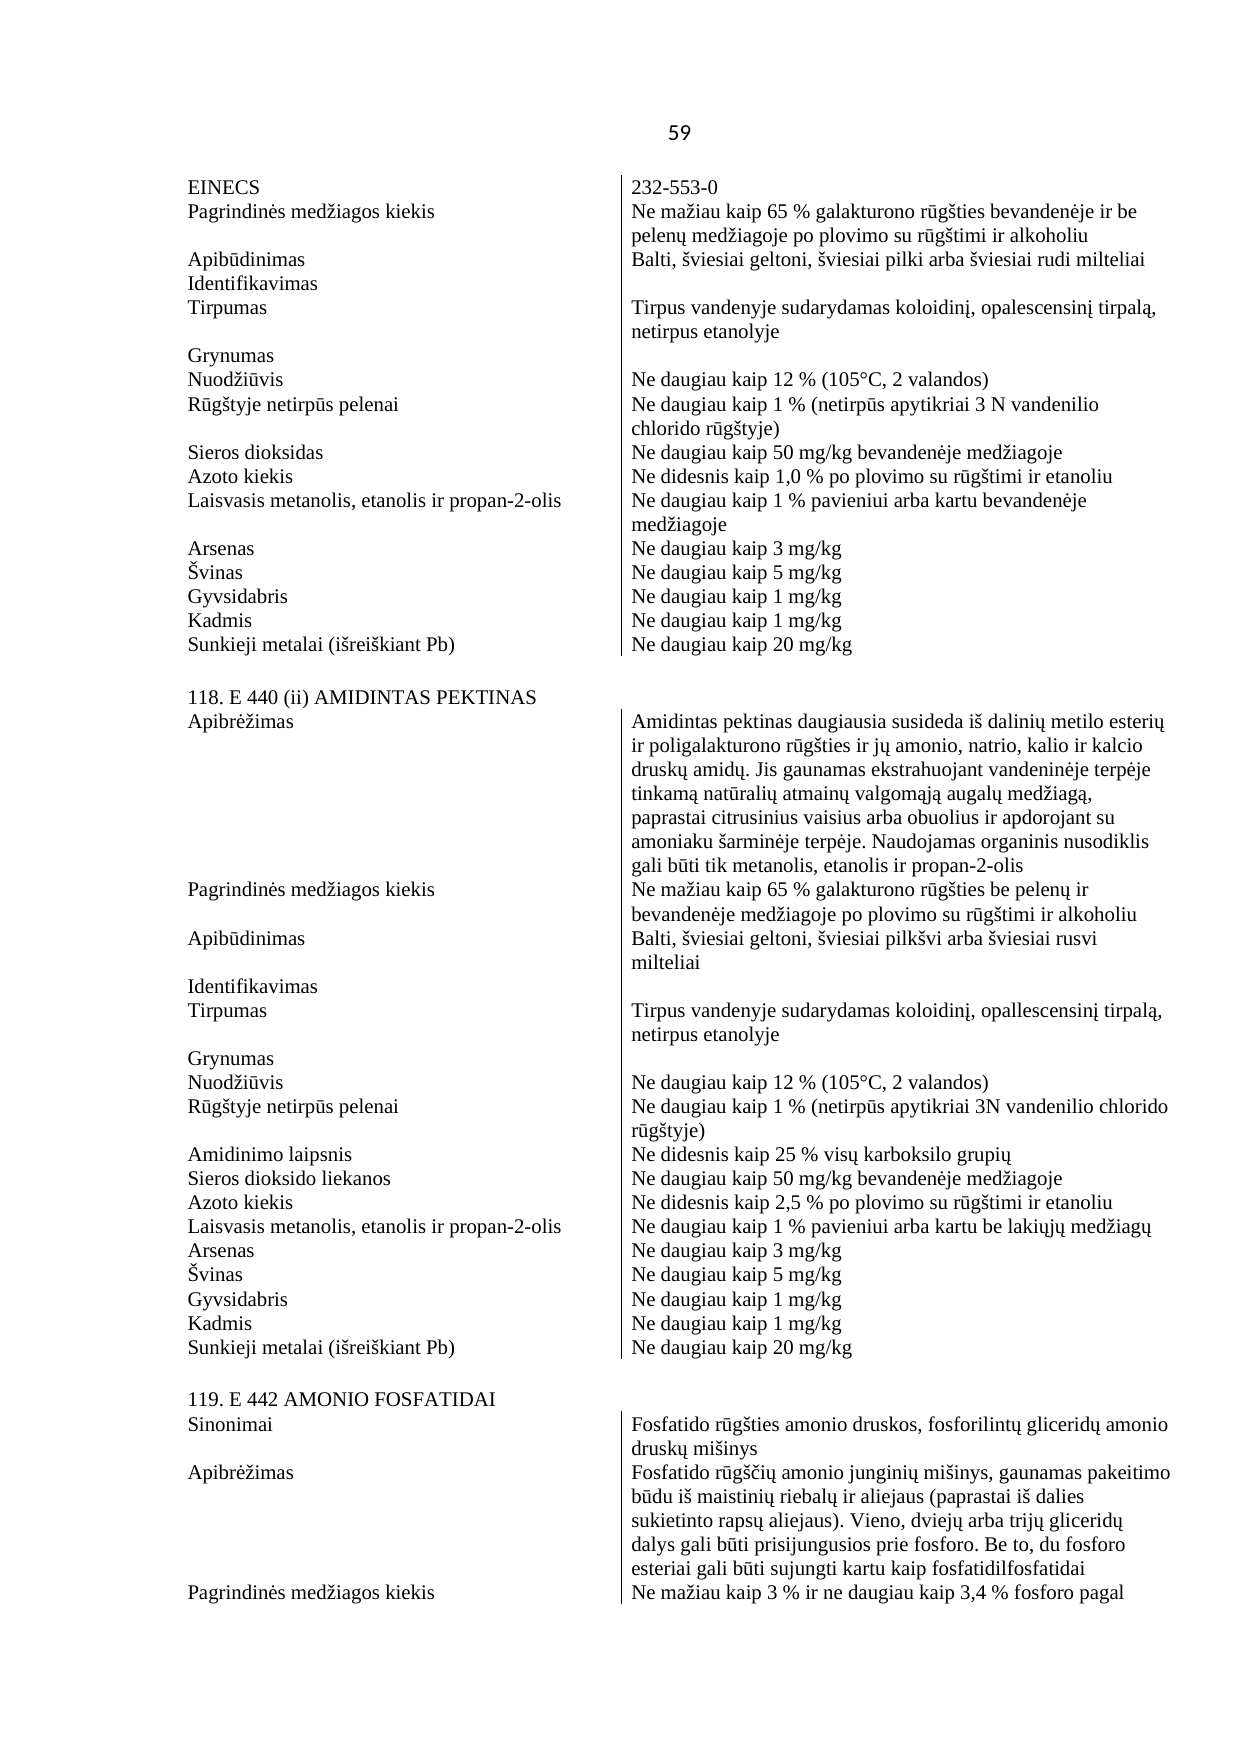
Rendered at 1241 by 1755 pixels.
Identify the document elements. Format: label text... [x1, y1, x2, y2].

table_cell Ne mažiau kaip 65 % galakturono rūgšties be pelenų ir bevandenėje medžiagoje po plovimo su rūgštimi ir alkoholiu [622, 878, 1181, 926]
table_cell Sieros dioksido liekanos [177, 1166, 621, 1190]
table_cell Apibūdinimas [177, 926, 621, 974]
table_cell Ne daugiau kaip 12 % (105°C, 2 valandos) [622, 1070, 1181, 1094]
table_cell Ne daugiau kaip 1 mg/kg [622, 1286, 1181, 1311]
table_cell Fosfatido rūgščių amonio junginių mišinys, gaunamas pakeitimo būdu iš maistinių riebalų ir aliejaus (paprastai iš dalies sukietinto rapsų aliejaus). Vieno, dviejų arba trijų gliceridų dalys gali būti prisijungusios prie fosforo. Be to, du fosforo esteriai gali būti sujungti kartu kaip fosfatidilfosfatidai [622, 1460, 1181, 1580]
table_cell Azoto kiekis [177, 1190, 621, 1214]
table_cell Grynumas [177, 1046, 621, 1070]
table_cell Ne daugiau kaip 12 % (105°C, 2 valandos) [622, 368, 1181, 391]
table_cell Ne didesnis kaip 1,0 % po plovimo su rūgštimi ir etanoliu [622, 464, 1181, 488]
table_cell EINECS [177, 175, 621, 199]
table_cell Sunkieji metalai (išreiškiant Pb) [177, 632, 621, 656]
table_cell Arsenas [177, 1238, 621, 1262]
table_cell Sieros dioksidas [177, 440, 621, 464]
table_cell Ne daugiau kaip 3 mg/kg [622, 536, 1181, 560]
table_cell Ne daugiau kaip 3 mg/kg [622, 1238, 1181, 1262]
table_cell Ne daugiau kaip 50 mg/kg bevandenėje medžiagoje [622, 440, 1181, 464]
table_cell Azoto kiekis [177, 464, 621, 488]
table_cell Amidintas pektinas daugiausia susideda iš dalinių metilo esterių ir poligalakturono rūgšties ir jų amonio, natrio, kalio ir kalcio druskų amidų. Jis gaunamas ekstrahuojant vandeninėje terpėje tinkamą natūralių atmainų valgomąją augalų medžiagą, paprastai citrusinius vaisius arba obuolius ir apdorojant su amoniaku šarminėje terpėje. Naudojamas organinis nusodiklis gali būti tik metanolis, etanolis ir propan-2-olis [622, 709, 1181, 877]
table_cell Apibrėžimas [177, 1460, 621, 1580]
table_cell Tirpus vandenyje sudarydamas koloidinį, opallescensinį tirpalą, netirpus etanolyje [622, 998, 1181, 1046]
table_cell Gyvsidabris [177, 584, 621, 608]
table_cell 232-553-0 [622, 175, 1181, 199]
table_cell Ne daugiau kaip 1 mg/kg [622, 1311, 1181, 1334]
table_cell Ne mažiau kaip 3 % ir ne daugiau kaip 3,4 % fosforo pagal [622, 1580, 1181, 1604]
table_cell Tirpus vandenyje sudarydamas koloidinį, opalescensinį tirpalą, netirpus etanolyje [622, 295, 1181, 343]
table_cell Nuodžiūvis [177, 1070, 621, 1094]
table_cell Identifikavimas [177, 974, 621, 998]
table_cell Arsenas [177, 536, 621, 560]
table_cell Nuodžiūvis [177, 368, 621, 391]
table_cell Amidinimo laipsnis [177, 1142, 621, 1166]
table_cell Ne daugiau kaip 20 mg/kg [622, 1335, 1181, 1359]
table_cell Apibrėžimas [177, 709, 621, 877]
table_cell Rūgštyje netirpūs pelenai [177, 1094, 621, 1142]
table_cell Tirpumas [177, 295, 621, 343]
table_cell [622, 343, 1181, 367]
table_cell Pagrindinės medžiagos kiekis [177, 199, 621, 247]
table_cell Tirpumas [177, 998, 621, 1046]
table_cell Sunkieji metalai (išreiškiant Pb) [177, 1335, 621, 1359]
table_cell Apibūdinimas [177, 247, 621, 271]
table_cell Laisvasis metanolis, etanolis ir propan-2-olis [177, 1214, 621, 1238]
table_cell Kadmis [177, 1311, 621, 1334]
table_cell Balti, šviesiai geltoni, šviesiai pilkšvi arba šviesiai rusvi milteliai [622, 926, 1181, 974]
table_cell Kadmis [177, 608, 621, 632]
table_cell Laisvasis metanolis, etanolis ir propan-2-olis [177, 488, 621, 536]
table_header 119. E 442 AMONIO FOSFATIDAI [177, 1388, 1181, 1411]
table_cell Grynumas [177, 343, 621, 367]
table_cell Ne daugiau kaip 20 mg/kg [622, 632, 1181, 656]
table_cell Ne daugiau kaip 1 % (netirpūs apytikriai 3 N vandenilio chlorido rūgštyje) [622, 391, 1181, 439]
table_cell Balti, šviesiai geltoni, šviesiai pilki arba šviesiai rudi milteliai [622, 247, 1181, 271]
table_cell Ne didesnis kaip 25 % visų karboksilo grupių [622, 1142, 1181, 1166]
table_cell Ne daugiau kaip 5 mg/kg [622, 560, 1181, 584]
table_cell Pagrindinės medžiagos kiekis [177, 878, 621, 926]
table_cell Ne daugiau kaip 1 % pavieniui arba kartu be lakiųjų medžiagų [622, 1214, 1181, 1238]
table_cell Sinonimai [177, 1411, 621, 1459]
table_cell Ne daugiau kaip 1 % (netirpūs apytikriai 3N vandenilio chlorido rūgštyje) [622, 1094, 1181, 1142]
table_cell [622, 974, 1181, 998]
table_cell Ne daugiau kaip 1 mg/kg [622, 608, 1181, 632]
table_cell Švinas [177, 1263, 621, 1286]
table_cell Pagrindinės medžiagos kiekis [177, 1580, 621, 1604]
table_cell [622, 271, 1181, 295]
table_cell Ne didesnis kaip 2,5 % po plovimo su rūgštimi ir etanoliu [622, 1190, 1181, 1214]
table_header 118. E 440 (ii) AMIDINTAS PEKTINAS [177, 685, 1181, 709]
table_cell Identifikavimas [177, 271, 621, 295]
table_cell [622, 1046, 1181, 1070]
table_cell Ne daugiau kaip 1 % pavieniui arba kartu bevandenėje medžiagoje [622, 488, 1181, 536]
table_cell Švinas [177, 560, 621, 584]
table_cell Rūgštyje netirpūs pelenai [177, 391, 621, 439]
table_cell Ne daugiau kaip 1 mg/kg [622, 584, 1181, 608]
table_cell Ne daugiau kaip 5 mg/kg [622, 1263, 1181, 1286]
table_cell Gyvsidabris [177, 1286, 621, 1311]
table_cell Ne mažiau kaip 65 % galakturono rūgšties bevandenėje ir be pelenų medžiagoje po plovimo su rūgštimi ir alkoholiu [622, 199, 1181, 247]
table_cell Fosfatido rūgšties amonio druskos, fosforilintų gliceridų amonio druskų mišinys [622, 1411, 1181, 1459]
table_cell Ne daugiau kaip 50 mg/kg bevandenėje medžiagoje [622, 1166, 1181, 1190]
